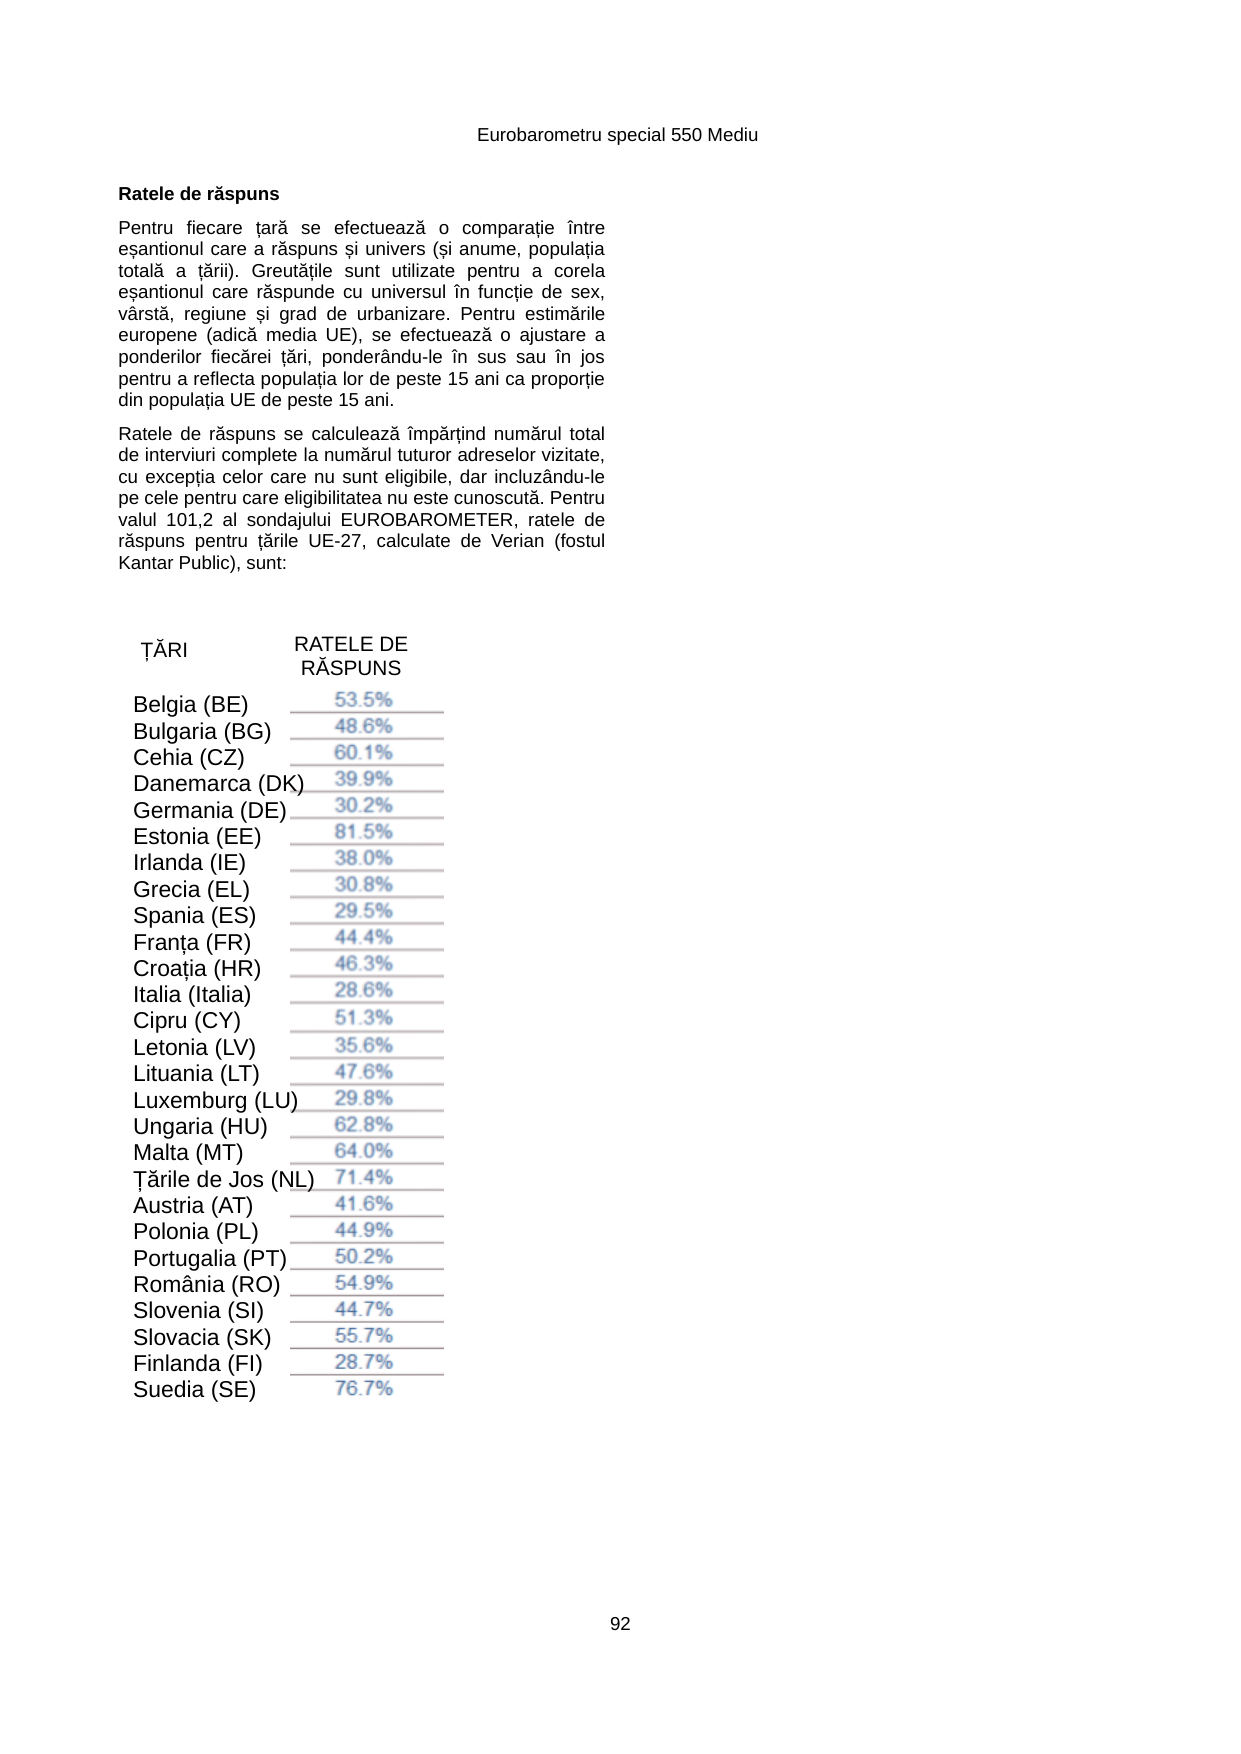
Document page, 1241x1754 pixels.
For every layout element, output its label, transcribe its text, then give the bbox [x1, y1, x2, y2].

text Ratele de răspuns se calculează împărțind numărul total de interviuri complete la numărul tuturor adreselor vizitate, cu excepția celor care nu sunt eligibile, dar incluzându-le pe cele pentru care eligibilitatea nu este cunoscută. Pentru valul 101,2 al sondajului EUROBAROMETER, ratele de răspuns pentru țările UE-27, calculate de Verian (fostul Kantar Public), sunt: [118, 422, 605, 573]
picture [290, 1092, 294, 1112]
text Pentru fiecare țară se efectuează o comparație între eșantionul care a răspuns și univers (și anume, populația totală a țării). Greutățile sunt utilizate pentru a corela eșantionul care răspunde cu universul în funcție de sex, vârstă, regiune și grad de urbanizare. Pentru estimările europene (adică media UE), se efectuează o ajustare a ponderilor fiecărei țări, ponderându-le în sus sau în jos pentru a reflecta populația lor de peste 15 ani ca proporție din populația UE de peste 15 ani. [118, 216, 605, 411]
picture [290, 683, 444, 1402]
text Ratele de răspuns [118, 183, 605, 204]
